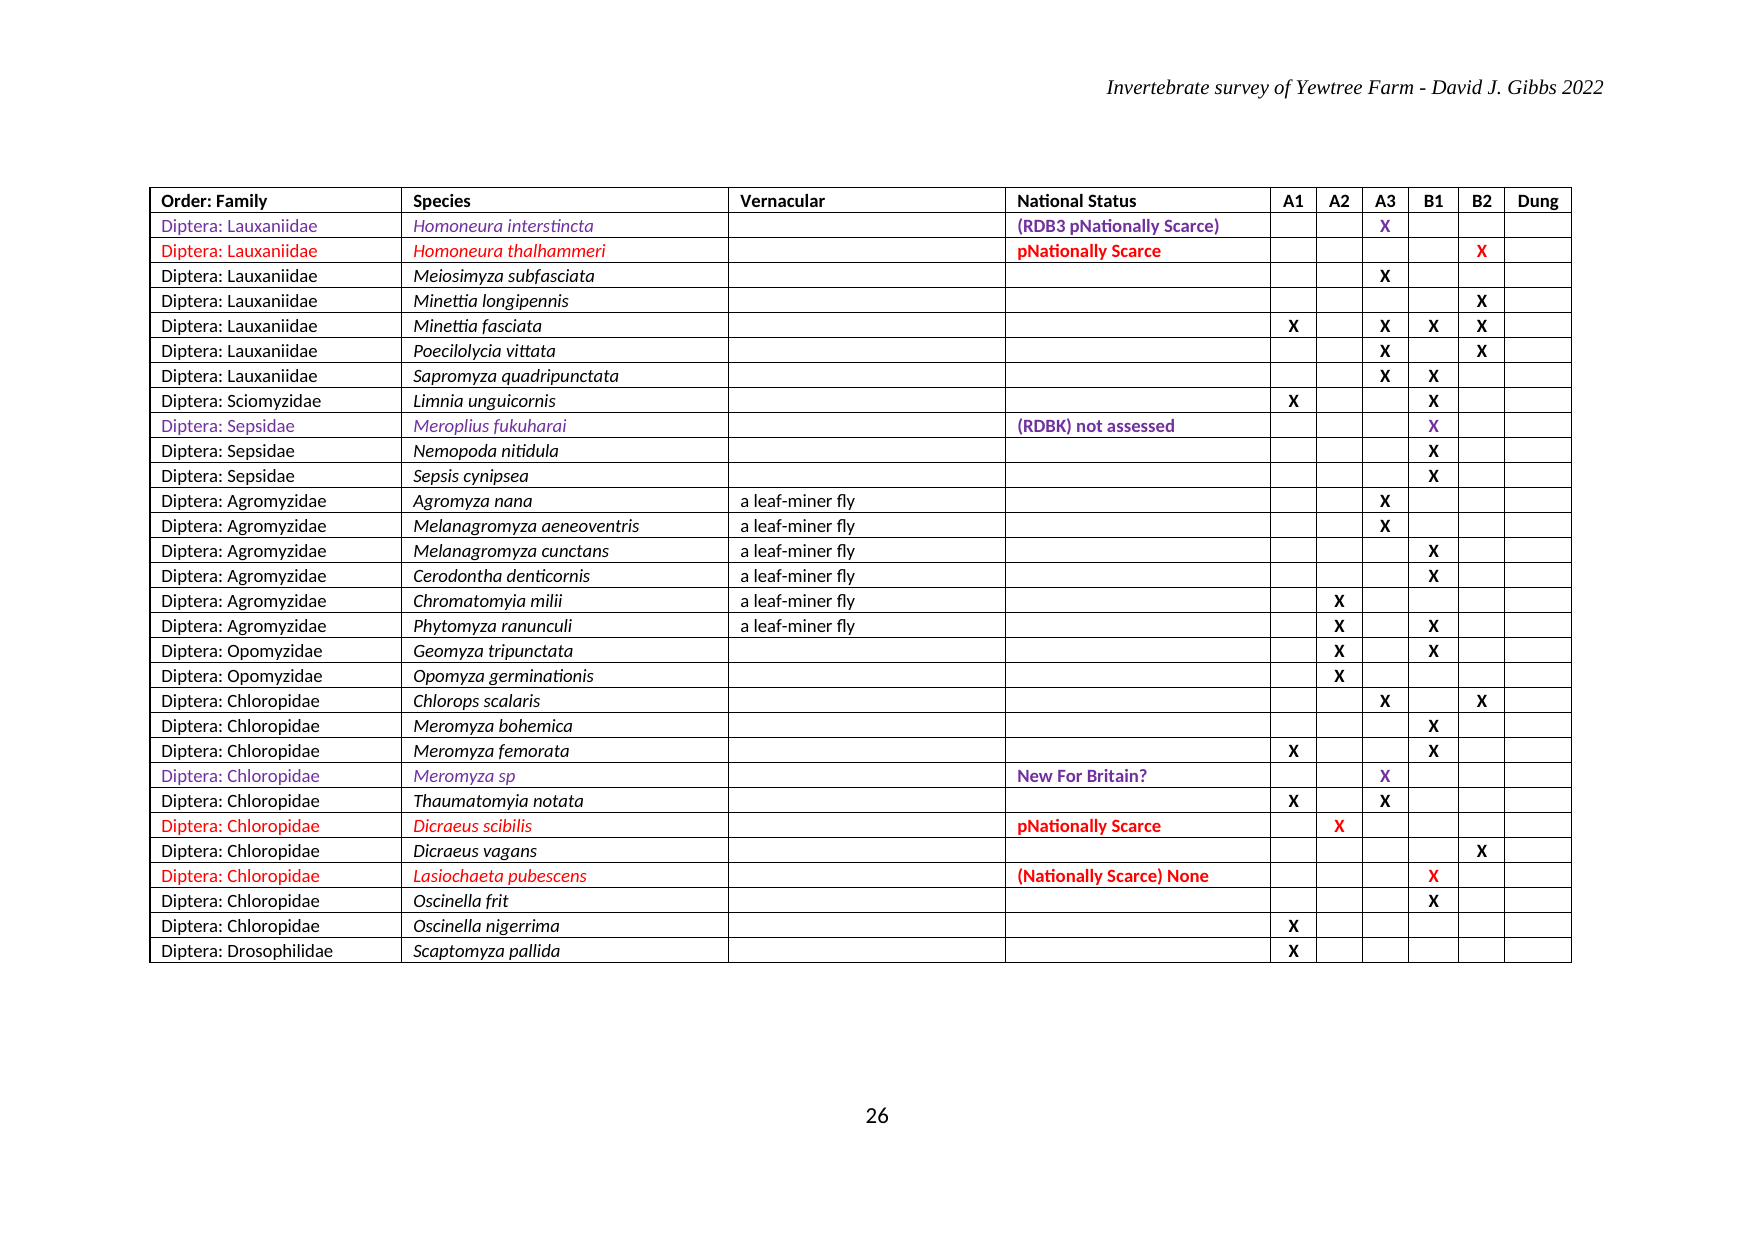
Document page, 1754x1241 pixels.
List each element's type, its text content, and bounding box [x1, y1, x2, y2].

table_cell [1006, 563, 1270, 587]
table_cell Opomyza germinationis [402, 663, 728, 687]
table_cell a leaf-miner fly [729, 563, 1005, 587]
table_cell Diptera: Agromyzidae [151, 588, 401, 612]
table_cell Thaumatomyia notata [402, 788, 728, 812]
table_cell Diptera: Chloropidae [151, 838, 401, 862]
table_cell [729, 388, 1005, 412]
table_cell [1459, 888, 1504, 912]
table_cell Diptera: Agromyzidae [151, 488, 401, 512]
table_cell [1505, 813, 1571, 837]
table_cell [1006, 613, 1270, 637]
table_cell [729, 813, 1005, 837]
table_cell [1409, 663, 1458, 687]
table_cell [1317, 913, 1362, 937]
table_cell [729, 788, 1005, 812]
table_cell X [1409, 713, 1458, 737]
table_cell [1409, 338, 1458, 362]
table_cell X [1317, 588, 1362, 612]
table_cell [1505, 438, 1571, 462]
table_cell [1505, 338, 1571, 362]
table_cell [729, 238, 1005, 262]
table_cell [1317, 863, 1362, 887]
table_cell [1459, 863, 1504, 887]
table_cell [1459, 363, 1504, 387]
table_cell [1317, 888, 1362, 912]
table_cell [1271, 888, 1316, 912]
table_cell X [1317, 813, 1362, 837]
table_cell [1505, 563, 1571, 587]
table_cell [1409, 763, 1458, 787]
table_cell a leaf-miner fly [729, 513, 1005, 537]
table_cell X [1363, 338, 1408, 362]
table_cell [1459, 663, 1504, 687]
table_cell [1409, 238, 1458, 262]
table_cell [1317, 513, 1362, 537]
table_cell X [1271, 938, 1316, 962]
table_cell [1006, 288, 1270, 312]
table_cell Meiosimyza subfasciata [402, 263, 728, 287]
table_cell [1505, 913, 1571, 937]
table_cell [1317, 463, 1362, 487]
table_cell [1505, 463, 1571, 487]
table_cell [1505, 838, 1571, 862]
table_cell Diptera: Chloropidae [151, 713, 401, 737]
table_cell [1317, 738, 1362, 762]
table_cell [1271, 488, 1316, 512]
table_cell [729, 363, 1005, 387]
table_cell Diptera: Opomyzidae [151, 663, 401, 687]
table_header Dung [1505, 188, 1571, 212]
table_cell [1363, 863, 1408, 887]
table_cell [1363, 588, 1408, 612]
table_cell X [1317, 663, 1362, 687]
table_cell [729, 763, 1005, 787]
table_cell Diptera: Agromyzidae [151, 563, 401, 587]
table_cell [1505, 738, 1571, 762]
table_cell [1006, 263, 1270, 287]
table_cell [729, 688, 1005, 712]
table_cell [1317, 213, 1362, 237]
table_cell Sapromyza quadripunctata [402, 363, 728, 387]
table_cell [1459, 788, 1504, 812]
table_cell [1317, 838, 1362, 862]
table_cell [1317, 288, 1362, 312]
table_cell [1363, 938, 1408, 962]
table_cell Dicraeus scibilis [402, 813, 728, 837]
table_cell [729, 288, 1005, 312]
table_cell X [1409, 613, 1458, 637]
table_cell X [1409, 313, 1458, 337]
table_cell Diptera: Chloropidae [151, 688, 401, 712]
table_cell [1271, 713, 1316, 737]
table_cell Sepsis cynipsea [402, 463, 728, 487]
table_cell [1505, 313, 1571, 337]
table_cell [729, 438, 1005, 462]
table_cell Diptera: Drosophilidae [151, 938, 401, 962]
table_cell [729, 738, 1005, 762]
table_cell X [1409, 388, 1458, 412]
table_cell [1505, 238, 1571, 262]
table_cell Diptera: Chloropidae [151, 813, 401, 837]
table_cell Phytomyza ranunculi [402, 613, 728, 637]
table_cell Diptera: Sepsidae [151, 438, 401, 462]
table_cell [1271, 238, 1316, 262]
table_cell [1271, 338, 1316, 362]
table_cell Diptera: Opomyzidae [151, 638, 401, 662]
table_header B1 [1409, 188, 1458, 212]
table_cell Poecilolycia vittata [402, 338, 728, 362]
table_cell [1459, 913, 1504, 937]
table_cell [1006, 463, 1270, 487]
table_header Order: Family [151, 188, 401, 212]
table_cell [1363, 438, 1408, 462]
table_cell [1271, 613, 1316, 637]
table_cell [1409, 588, 1458, 612]
table_cell [1459, 738, 1504, 762]
table_cell X [1459, 688, 1504, 712]
table_cell (RDBK) not assessed [1006, 413, 1270, 437]
table_cell [1006, 388, 1270, 412]
table_cell [1459, 938, 1504, 962]
table_cell [1317, 788, 1362, 812]
table_cell [1363, 563, 1408, 587]
table_cell [1006, 913, 1270, 937]
table_cell [729, 888, 1005, 912]
table_cell Diptera: Sepsidae [151, 413, 401, 437]
table_cell Diptera: Chloropidae [151, 738, 401, 762]
table_cell [1317, 413, 1362, 437]
table_cell Scaptomyza pallida [402, 938, 728, 962]
table_cell Diptera: Lauxaniidae [151, 363, 401, 387]
table_cell New For Britain? [1006, 763, 1270, 787]
table_cell [1363, 838, 1408, 862]
table_cell [1006, 538, 1270, 562]
table_cell X [1459, 838, 1504, 862]
table_cell a leaf-miner fly [729, 538, 1005, 562]
table_cell X [1409, 863, 1458, 887]
table_cell [1006, 313, 1270, 337]
table_cell Diptera: Sepsidae [151, 463, 401, 487]
table_cell Limnia unguicornis [402, 388, 728, 412]
table_cell [1317, 388, 1362, 412]
table_cell [1271, 663, 1316, 687]
table_cell [1459, 538, 1504, 562]
table_cell [1409, 488, 1458, 512]
table_cell [1006, 338, 1270, 362]
table_cell X [1409, 538, 1458, 562]
table_cell [1505, 213, 1571, 237]
table_cell X [1271, 388, 1316, 412]
table_cell [1271, 838, 1316, 862]
table_cell Diptera: Agromyzidae [151, 613, 401, 637]
table_cell Homoneura interstincta [402, 213, 728, 237]
table_cell [1409, 838, 1458, 862]
table_cell [1317, 338, 1362, 362]
table_cell [1459, 513, 1504, 537]
table_cell [1409, 788, 1458, 812]
table_cell [1317, 488, 1362, 512]
table_cell [1006, 663, 1270, 687]
table_cell [1505, 388, 1571, 412]
table_cell [1363, 813, 1408, 837]
table_cell Lasiochaeta pubescens [402, 863, 728, 887]
table_cell [1505, 663, 1571, 687]
table_cell [1271, 688, 1316, 712]
table_cell [729, 213, 1005, 237]
table_cell [1505, 638, 1571, 662]
table_cell X [1363, 688, 1408, 712]
table_cell Oscinella nigerrima [402, 913, 728, 937]
table_cell [1271, 538, 1316, 562]
table_cell Chromatomyia milii [402, 588, 728, 612]
table_cell [1409, 263, 1458, 287]
table_cell [1006, 888, 1270, 912]
table_header B2 [1459, 188, 1504, 212]
table_cell [1363, 613, 1408, 637]
table_cell [1006, 513, 1270, 537]
table_cell X [1459, 338, 1504, 362]
table_cell Diptera: Sciomyzidae [151, 388, 401, 412]
table_cell [1271, 763, 1316, 787]
table_cell [1271, 863, 1316, 887]
table_cell [1363, 913, 1408, 937]
table_cell a leaf-miner fly [729, 588, 1005, 612]
table_cell [1317, 563, 1362, 587]
table_header Vernacular [729, 188, 1005, 212]
table_cell [729, 663, 1005, 687]
table_cell [1006, 438, 1270, 462]
table_cell [729, 463, 1005, 487]
table_cell Diptera: Lauxaniidae [151, 238, 401, 262]
table_cell [1459, 588, 1504, 612]
table_cell [729, 338, 1005, 362]
table_cell [1363, 888, 1408, 912]
table_cell [1505, 588, 1571, 612]
table_cell X [1271, 788, 1316, 812]
table_cell [1006, 738, 1270, 762]
table_cell pNationally Scarce [1006, 813, 1270, 837]
table_cell X [1409, 638, 1458, 662]
table_cell Meromyza sp [402, 763, 728, 787]
table_cell [1409, 913, 1458, 937]
table_cell X [1409, 463, 1458, 487]
table_cell Diptera: Lauxaniidae [151, 263, 401, 287]
table_cell X [1459, 238, 1504, 262]
table_cell [1409, 938, 1458, 962]
table_cell [1317, 763, 1362, 787]
table_cell Oscinella frit [402, 888, 728, 912]
table_cell [1459, 438, 1504, 462]
table_cell [1505, 488, 1571, 512]
table_cell [1363, 738, 1408, 762]
table_cell [1317, 438, 1362, 462]
table_cell [1459, 613, 1504, 637]
table_cell X [1409, 438, 1458, 462]
table_cell [729, 638, 1005, 662]
table_cell X [1317, 613, 1362, 637]
table_cell [729, 863, 1005, 887]
table_cell [1317, 713, 1362, 737]
table_cell X [1363, 763, 1408, 787]
table_cell [1363, 288, 1408, 312]
table_cell [1363, 413, 1408, 437]
table_cell Agromyza nana [402, 488, 728, 512]
table_header Species [402, 188, 728, 212]
table_cell X [1271, 313, 1316, 337]
table_cell [1363, 463, 1408, 487]
table_cell [1006, 713, 1270, 737]
table_cell [1409, 288, 1458, 312]
table_cell [1409, 688, 1458, 712]
table_cell [1459, 488, 1504, 512]
table_cell [729, 838, 1005, 862]
table_cell [1505, 938, 1571, 962]
table_cell [1459, 463, 1504, 487]
table_cell [1363, 713, 1408, 737]
table_cell Diptera: Agromyzidae [151, 538, 401, 562]
table_cell Homoneura thalhammeri [402, 238, 728, 262]
table_cell a leaf-miner fly [729, 613, 1005, 637]
table_cell [1271, 463, 1316, 487]
table_cell [1459, 763, 1504, 787]
table_cell [729, 413, 1005, 437]
table_cell [1271, 413, 1316, 437]
table_cell [1317, 263, 1362, 287]
table_cell [1317, 363, 1362, 387]
table_cell X [1271, 738, 1316, 762]
table_cell [1006, 938, 1270, 962]
table_cell [1006, 488, 1270, 512]
table_cell [1459, 413, 1504, 437]
table_cell Diptera: Lauxaniidae [151, 288, 401, 312]
table_cell Meroplius fukuharai [402, 413, 728, 437]
table_cell [1363, 663, 1408, 687]
table_cell X [1363, 788, 1408, 812]
table_cell Minettia longipennis [402, 288, 728, 312]
table_cell (Nationally Scarce) None [1006, 863, 1270, 887]
table_cell [729, 913, 1005, 937]
table_cell [1505, 863, 1571, 887]
table_cell [1006, 688, 1270, 712]
table_cell Diptera: Agromyzidae [151, 513, 401, 537]
table_cell X [1363, 363, 1408, 387]
table_cell X [1271, 913, 1316, 937]
table_cell [1271, 588, 1316, 612]
table_cell [1459, 213, 1504, 237]
table_cell [729, 938, 1005, 962]
table_header A3 [1363, 188, 1408, 212]
table_cell Dicraeus vagans [402, 838, 728, 862]
table_cell X [1363, 488, 1408, 512]
table_cell [1271, 438, 1316, 462]
table_cell [1363, 638, 1408, 662]
table_cell [1006, 638, 1270, 662]
table_cell [1271, 813, 1316, 837]
table_cell [1505, 788, 1571, 812]
table_cell [1317, 938, 1362, 962]
table_cell [1459, 263, 1504, 287]
table_cell [729, 263, 1005, 287]
table_cell [1317, 688, 1362, 712]
table_cell [1505, 613, 1571, 637]
table_cell X [1363, 213, 1408, 237]
table_cell [1409, 513, 1458, 537]
table_cell X [1459, 288, 1504, 312]
table_cell [1459, 813, 1504, 837]
table_cell a leaf-miner fly [729, 488, 1005, 512]
table_cell X [1409, 888, 1458, 912]
table_cell [1505, 513, 1571, 537]
table_cell Diptera: Lauxaniidae [151, 338, 401, 362]
table_cell [1006, 363, 1270, 387]
table_cell X [1409, 413, 1458, 437]
table_cell [1505, 413, 1571, 437]
table_cell [1006, 588, 1270, 612]
table_cell [1271, 513, 1316, 537]
table_cell Diptera: Lauxaniidae [151, 313, 401, 337]
table_cell [1459, 638, 1504, 662]
table_cell Diptera: Chloropidae [151, 913, 401, 937]
table_cell [1459, 713, 1504, 737]
table_cell [1006, 838, 1270, 862]
table_cell [729, 713, 1005, 737]
table_cell Diptera: Lauxaniidae [151, 213, 401, 237]
table_header National Status [1006, 188, 1270, 212]
table_cell [1363, 538, 1408, 562]
table_cell Melanagromyza aeneoventris [402, 513, 728, 537]
table_cell Melanagromyza cunctans [402, 538, 728, 562]
table_cell [1505, 763, 1571, 787]
table_cell X [1363, 513, 1408, 537]
table_cell [1271, 263, 1316, 287]
table_cell Chlorops scalaris [402, 688, 728, 712]
table_cell X [1409, 363, 1458, 387]
table_cell [1006, 788, 1270, 812]
table_cell [1505, 713, 1571, 737]
table_cell [1317, 238, 1362, 262]
table_cell [1505, 538, 1571, 562]
table_cell X [1363, 313, 1408, 337]
table_cell [729, 313, 1005, 337]
table_cell [1409, 213, 1458, 237]
table_cell Diptera: Chloropidae [151, 788, 401, 812]
table_cell Diptera: Chloropidae [151, 863, 401, 887]
table_cell [1271, 638, 1316, 662]
table_cell [1271, 563, 1316, 587]
table_cell X [1317, 638, 1362, 662]
table_cell [1505, 363, 1571, 387]
table_cell Geomyza tripunctata [402, 638, 728, 662]
table_cell [1505, 688, 1571, 712]
table_cell X [1459, 313, 1504, 337]
table_cell X [1409, 738, 1458, 762]
table_cell Meromyza bohemica [402, 713, 728, 737]
table_cell Diptera: Chloropidae [151, 888, 401, 912]
table_cell [1505, 888, 1571, 912]
table_cell X [1409, 563, 1458, 587]
table_header A1 [1271, 188, 1316, 212]
table_cell [1271, 363, 1316, 387]
table_cell pNationally Scarce [1006, 238, 1270, 262]
table_cell [1363, 238, 1408, 262]
table_cell Diptera: Chloropidae [151, 763, 401, 787]
table_cell Meromyza femorata [402, 738, 728, 762]
table_cell [1505, 263, 1571, 287]
table_cell [1317, 313, 1362, 337]
table_cell [1317, 538, 1362, 562]
table_cell Nemopoda nitidula [402, 438, 728, 462]
table_cell Minettia fasciata [402, 313, 728, 337]
table_cell X [1363, 263, 1408, 287]
table_cell Cerodontha denticornis [402, 563, 728, 587]
table_cell [1271, 288, 1316, 312]
table_cell [1459, 388, 1504, 412]
table_cell (RDB3 pNationally Scarce) [1006, 213, 1270, 237]
table_cell [1271, 213, 1316, 237]
table_cell [1505, 288, 1571, 312]
table_cell [1409, 813, 1458, 837]
table_header A2 [1317, 188, 1362, 212]
table_cell [1363, 388, 1408, 412]
table_cell [1459, 563, 1504, 587]
